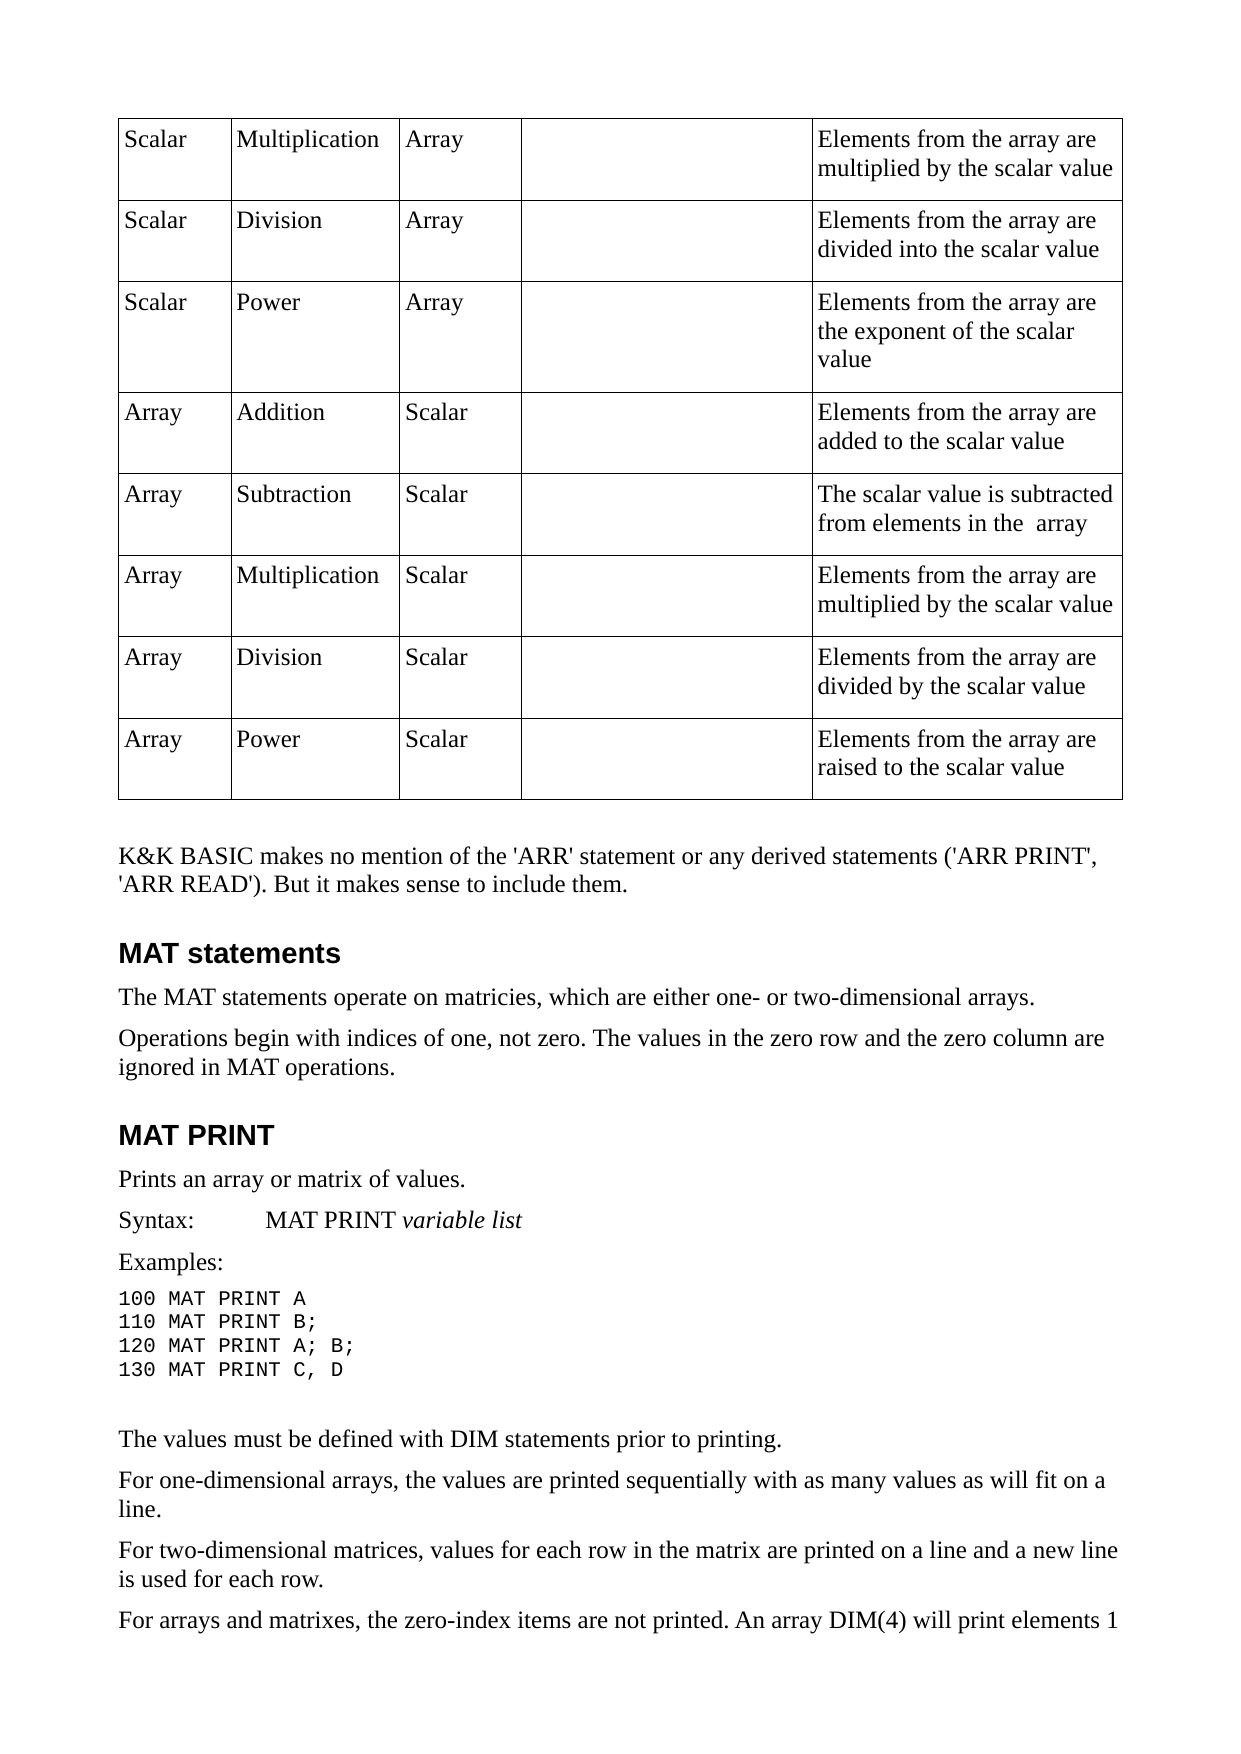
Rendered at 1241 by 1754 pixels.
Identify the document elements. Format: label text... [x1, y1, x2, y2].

text For arrays and matrixes, the zero-index items are not printed. An array DIM(4) will print elements 1 [118, 1605, 1122, 1634]
table_cell Power [232, 282, 399, 392]
table_cell Array [119, 556, 231, 636]
text Operations begin with indices of one, not zero. The values in the zero row and the zero column are ignored in MAT operations. [118, 1023, 1122, 1081]
table_cell Array [119, 474, 231, 555]
text Prints an array or matrix of values. [118, 1164, 1122, 1193]
table_cell Array [119, 637, 231, 718]
table_cell [522, 474, 812, 555]
text 130 MAT PRINT C, D [118, 1359, 1122, 1382]
table_cell Addition [232, 393, 399, 473]
table_cell Scalar [400, 474, 521, 555]
table_cell [522, 637, 812, 718]
table_cell [522, 719, 812, 799]
text Examples: [118, 1247, 1122, 1275]
table_cell Subtraction [232, 474, 399, 555]
table_cell Array [400, 201, 521, 281]
table_cell Multiplication [232, 119, 399, 200]
text K&K BASIC makes no mention of the 'ARR' statement or any derived statements ('ARR PRINT', 'ARR READ'). But it makes sense to include them. [118, 841, 1122, 898]
table_cell Array [119, 393, 231, 473]
text For one-dimensional arrays, the values are printed sequentially with as many values as will fit on a line. [118, 1465, 1122, 1522]
table_cell Elements from the array are added to the scalar value [813, 393, 1122, 473]
table_cell [522, 119, 812, 200]
table_cell Scalar [400, 393, 521, 473]
table_cell [522, 282, 812, 392]
table_cell Scalar [400, 556, 521, 636]
text 120 MAT PRINT A; B; [118, 1335, 1122, 1359]
table_cell Scalar [400, 637, 521, 718]
table_cell Elements from the array are multiplied by the scalar value [813, 556, 1122, 636]
table_cell Array [400, 282, 521, 392]
subtitle MAT PRINT [118, 1118, 1122, 1152]
table_cell Array [119, 719, 231, 799]
table_cell Division [232, 637, 399, 718]
text The MAT statements operate on matricies, which are either one- or two-dimensional arrays. [118, 982, 1122, 1011]
table_cell Scalar [400, 719, 521, 799]
text Syntax: MAT PRINT variable list [118, 1205, 1122, 1234]
table_cell Scalar [119, 119, 231, 200]
table_cell Elements from the array are the exponent of the scalar value [813, 282, 1122, 392]
table_cell Array [400, 119, 521, 200]
table_cell The scalar value is subtracted from elements in the array [813, 474, 1122, 555]
text 100 MAT PRINT A [118, 1288, 1122, 1311]
subtitle MAT statements [118, 936, 1122, 969]
table_cell Elements from the array are raised to the scalar value [813, 719, 1122, 799]
table_cell Multiplication [232, 556, 399, 636]
table_cell Elements from the array are divided into the scalar value [813, 201, 1122, 281]
text For two-dimensional matrices, values for each row in the matrix are printed on a line and a new line is used for each row. [118, 1535, 1122, 1592]
table_cell Division [232, 201, 399, 281]
table_cell Elements from the array are multiplied by the scalar value [813, 119, 1122, 200]
table_cell [522, 556, 812, 636]
table_cell [522, 393, 812, 473]
table_cell Elements from the array are divided by the scalar value [813, 637, 1122, 718]
table_cell Power [232, 719, 399, 799]
table_cell Scalar [119, 201, 231, 281]
text 110 MAT PRINT B; [118, 1311, 1122, 1335]
text The values must be defined with DIM statements prior to printing. [118, 1424, 1122, 1452]
table_cell [522, 201, 812, 281]
table_cell Scalar [119, 282, 231, 392]
